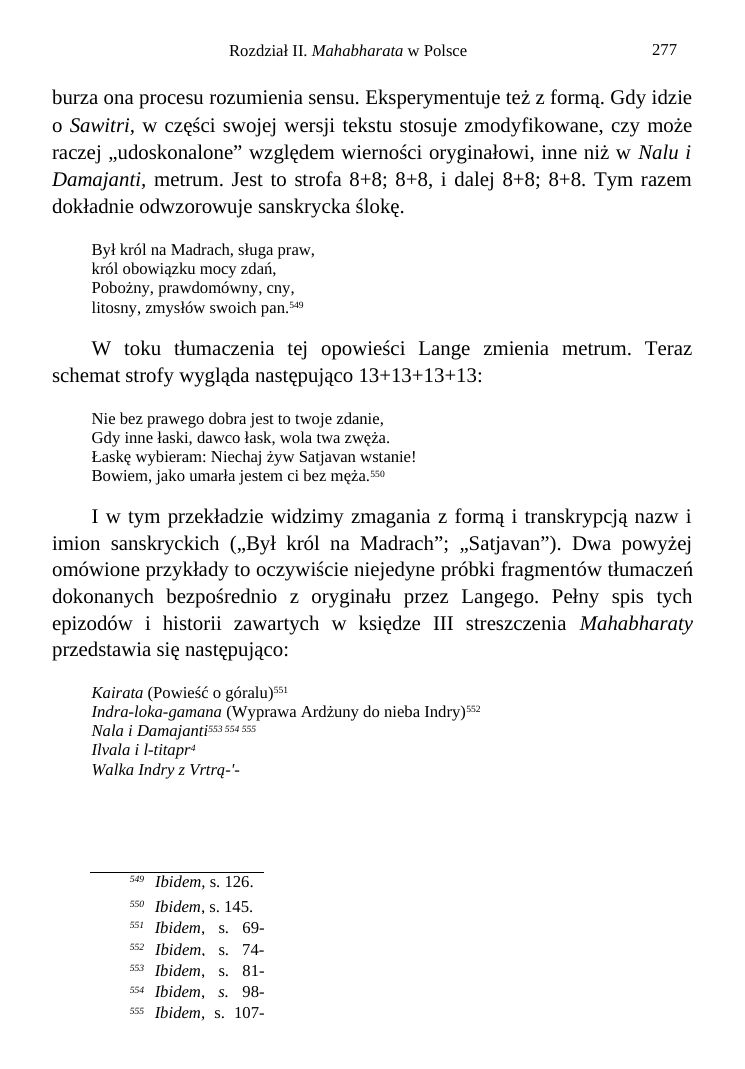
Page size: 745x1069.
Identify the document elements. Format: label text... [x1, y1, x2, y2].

text Walka Indry z Vrtrą-'- [52, 759, 693, 778]
text 551 Ibidem, s. 69-74. [90, 918, 264, 934]
text 555 Ibidem, s. 107-112. [90, 1003, 264, 1022]
text Pobożny, prawdomówny, cny, [52, 278, 693, 297]
text 553 Ibidem, s. 81-96. [90, 961, 264, 977]
text W toku tłumaczenia tej opowieści Lange zmienia metrum. Teraz schemat strofy wygląda następująco 13+13+13+13: [52, 335, 693, 387]
text 554 Ibidem, s. 98-107. [90, 982, 264, 998]
text Rozdział II. Mahabharata w Polsce [229, 41, 512, 60]
text litosny, zmysłów swoich pan.549 [52, 297, 693, 317]
text Bowiem, jako umarła jestem ci bez męża.550 [52, 466, 693, 485]
text 552 Ibidem, s. 74-81. [90, 939, 264, 956]
text 550 Ibidem, s. 145. [90, 897, 264, 913]
text burza ona procesu rozumienia sensu. Eksperymentuje też z formą. Gdy idzie o Sawitri, w części swojej wersji tekstu stosuje zmodyfikowane, czy może raczej „udoskonalone” względem wierności oryginałowi, inne niż w Nalu i Damajanti, metrum. Jest to strofa 8+8; 8+8, i dalej 8+8; 8+8. Tym razem dokładnie odwzorowuje sanskrycka ślokę. [52, 85, 693, 218]
text Indra-loka-gamana (Wyprawa Ardżuny do nieba Indry)552 [52, 702, 693, 721]
text Ilvala i l-titapr4 [52, 740, 693, 759]
text I w tym przekładzie widzimy zmagania z formą i transkrypcją nazw i imion sanskryckich („Był król na Madrach”; „Satjavan”). Dwa powyżej omówione przykłady to oczywiście niejedyne próbki fragmen­tów tłumaczeń dokonanych bezpośrednio z oryginału przez Langego. Pełny spis tych epizodów i historii zawartych w księdze III streszczenia Mahabharaty przedstawia się następująco: [52, 504, 693, 661]
text 549 Ibidem, s. 126. [90, 873, 264, 891]
text król obowiązku mocy zdań, [52, 259, 693, 278]
text Był król na Madrach, sługa praw, [52, 240, 693, 259]
text Kairata (Powieść o góralu)551 [52, 683, 693, 702]
text Nie bez prawego dobra jest to twoje zdanie, [52, 408, 693, 428]
text Gdy inne łaski, dawco łask, wola twa zwęża. [52, 428, 693, 447]
text 277 [652, 40, 688, 59]
text Łaskę wybieram: Niechaj żyw Satjavan wstanie! [52, 447, 693, 466]
text Nala i Damajanti553 554 555 [52, 721, 693, 740]
